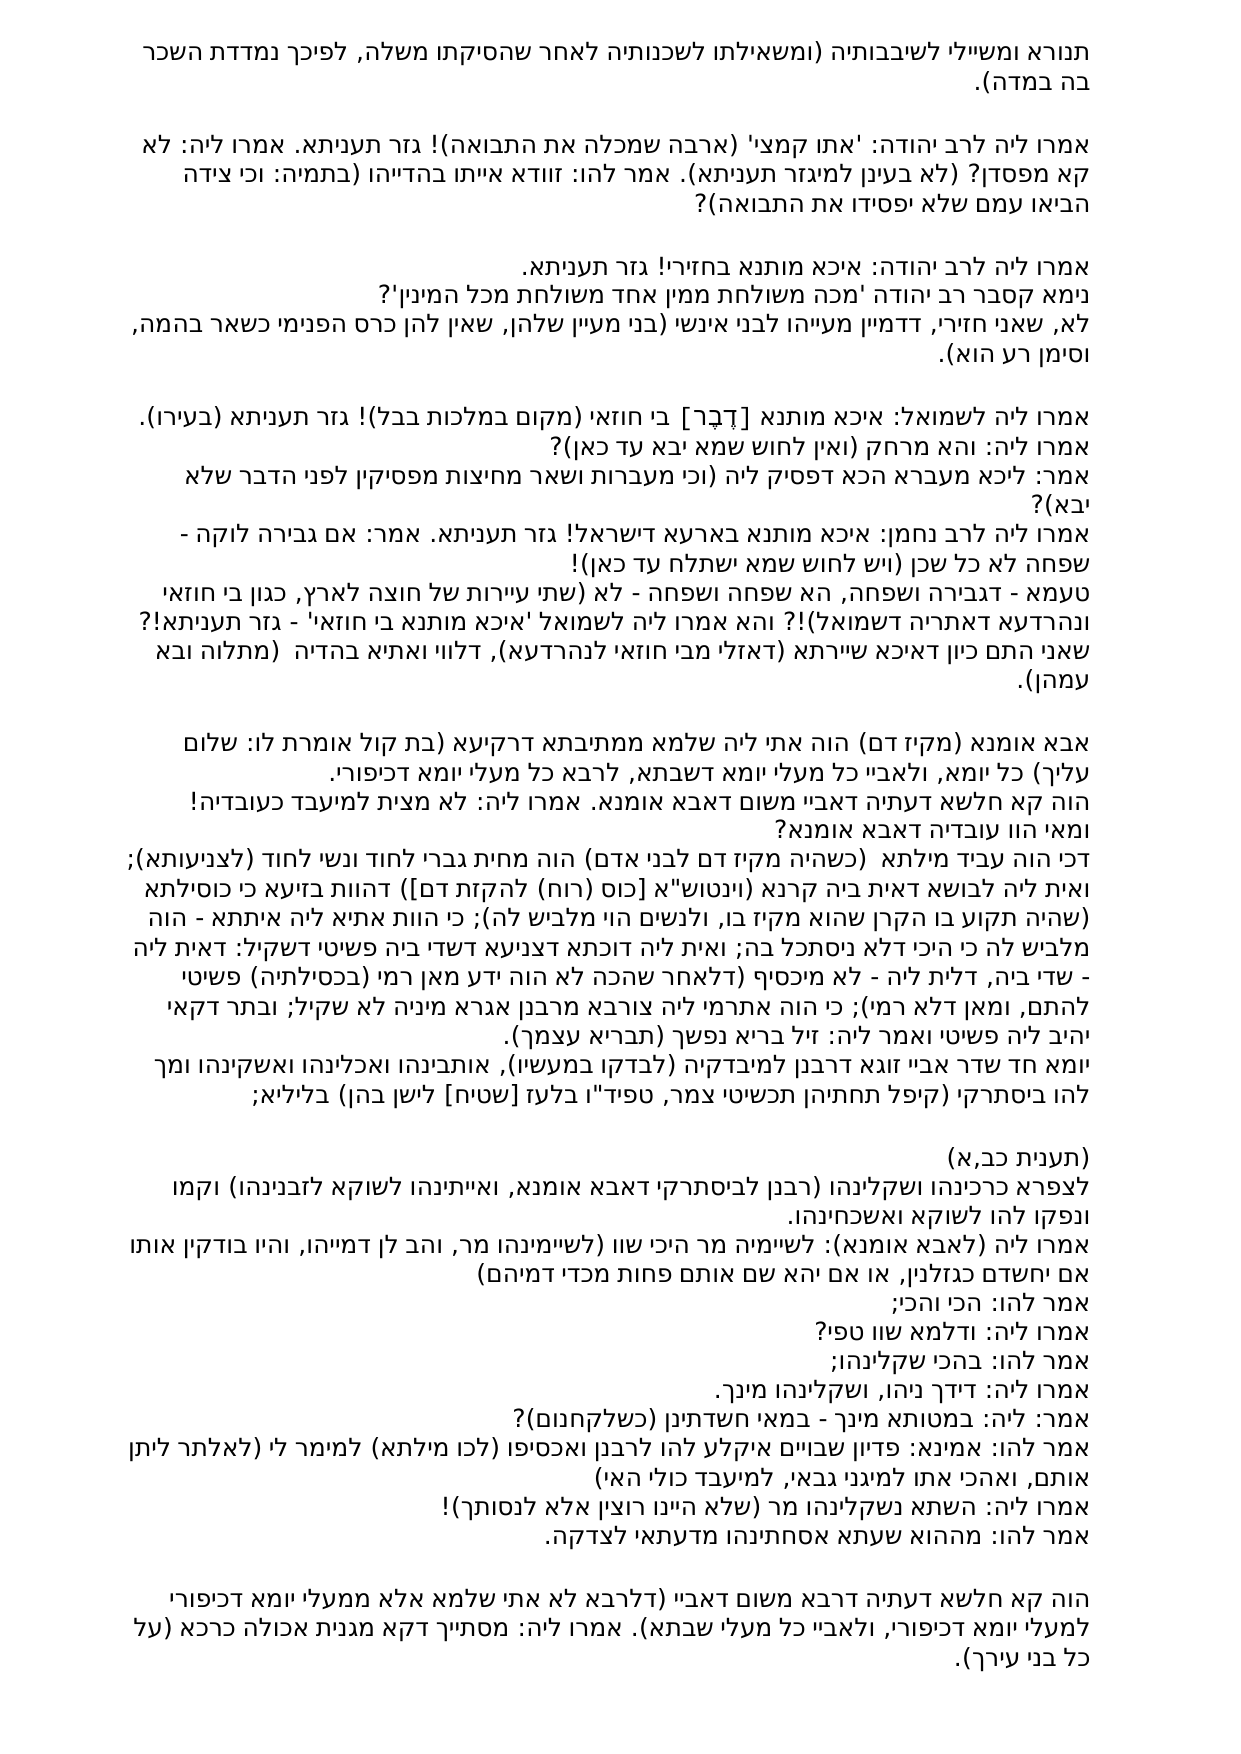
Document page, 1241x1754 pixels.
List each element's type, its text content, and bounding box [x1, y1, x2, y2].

text דכי הוה עביד מילתא (כשהיה מקיז דם לבני אדם) הוה מחית גברי לחוד ונשי לחוד (לצניעותא); ואית ליה לבושא דאית ביה קרנא (וינטוש"א [כוס (רוח) להקזת דם]) דהוות בזיעא כי כוסילתא (שהיה תקוע בו הקרן שהוא מקיז בו, ולנשים הוי מלביש לה); כי הוות אתיא ליה איתתא - הוה מלביש לה כי היכי דלא ניסתכל בה; ואית ליה דוכתא דצניעא דשדי ביה פשיטי דשקיל: דאית ליה - שדי ביה, דלית ליה - לא מיכסיף (דלאחר שהכה לא הוה ידע מאן רמי (בכסילתיה) פשיטי להתם, ומאן דלא רמי); כי הוה אתרמי ליה צורבא מרבנן אגרא מיניה לא שקיל; ובתר דקאי יהיב ליה פשיטי ואמר ליה: זיל בריא נפשך (תבריא עצמך). [120, 845, 1090, 1051]
text אמרו ליה: דידך ניהו, ושקלינהו מינך. [120, 1376, 1090, 1405]
text אמרו ליה: והא מרחק (ואין לחוש שמא יבא עד כאן)? [120, 433, 1090, 462]
text (תענית כב,א) [120, 1143, 1090, 1172]
text הוה קא חלשא דעתיה דאביי משום דאבא אומנא. אמרו ליה: לא מצית למיעבד כעובדיה! [120, 787, 1090, 816]
text אמרו ליה: השתא נשקלינהו מר (שלא היינו רוצין אלא לנסותך)! [120, 1492, 1090, 1521]
text אמרו ליה לרב יהודה: איכא מותנא בחזירי! גזר תעניתא. [120, 252, 1090, 281]
text אמר להו: הכי והכי; [120, 1289, 1090, 1318]
text אמרו ליה לרב נחמן: איכא מותנא בארעא דישראל! גזר תעניתא. אמר: אם גבירה לוקה - שפחה לא כל שכן (ויש לחוש שמא ישתלח עד כאן)! [120, 520, 1090, 578]
text ומאי הוו עובדיה דאבא אומנא? [120, 816, 1090, 845]
text אבא אומנא (מקיז דם) הוה אתי ליה שלמא ממתיבתא דרקיעא (בת קול אומרת לו: שלום עליך) כל יומא, ולאביי כל מעלי יומא דשבתא, לרבא כל מעלי יומא דכיפורי. [120, 728, 1090, 787]
text אמרו ליה (לאבא אומנא): לשיימיה מר היכי שוו (לשיימינהו מר, והב לן דמייהו, והיו בודקין אותו אם יחשדם כגזלנין, או אם יהא שם אותם פחות מכדי דמיהם) [120, 1230, 1090, 1289]
text אמר להו: מההוא שעתא אסחתינהו מדעתאי לצדקה. [120, 1521, 1090, 1550]
text הוה קא חלשא דעתיה דרבא משום דאביי (דלרבא לא אתי שלמא אלא ממעלי יומא דכיפורי למעלי יומא דכיפורי, ולאביי כל מעלי שבתא). אמרו ליה: מסתייך דקא מגנית אכולה כרכא (על כל בני עירך). [120, 1584, 1090, 1672]
text אמר להו: אמינא: פדיון שבויים איקלע להו לרבנן ואכסיפו (לכו מילתא) למימר לי (לאלתר ליתן אותם, ואהכי אתו למיגני גבאי, למיעבד כולי האי) [120, 1434, 1090, 1492]
text אמר: ליה: במטותא מינך - במאי חשדתינן (כשלקחנום)? [120, 1405, 1090, 1434]
text אמרו ליה לשמואל: איכא מותנא [דֶבֶר] בי חוזאי (מקום במלכות בבל)! גזר תעניתא (בעירו). [120, 402, 1090, 433]
text יומא חד שדר אביי זוגא דרבנן למיבדקיה (לבדקו במעשיו), אותבינהו ואכלינהו ואשקינהו ומך להו ביסתרקי (קיפל תחתיהן תכשיטי צמר, טפיד"ו בלעז [שטיח] לישן בהן) בליליא; [120, 1051, 1090, 1109]
text שאני התם כיון דאיכא שיירתא (דאזלי מבי חוזאי לנהרדעא), דלווי ואתיא בהדיה (מתלוה ובא עמהן). [120, 637, 1090, 694]
text אמר: ליכא מעברא הכא דפסיק ליה (וכי מעברות ושאר מחיצות מפסיקין לפני הדבר שלא יבא)? [120, 462, 1090, 520]
text נימא קסבר רב יהודה 'מכה משולחת ממין אחד משולחת מכל המינין'? [120, 281, 1090, 310]
text לא, שאני חזירי, דדמיין מעייהו לבני אינשי (בני מעיין שלהן, שאין להן כרס הפנימי כשאר בהמה, וסימן רע הוא). [120, 310, 1090, 368]
text אמרו ליה: ודלמא שוו טפי? [120, 1318, 1090, 1347]
text תנורא ומשיילי לשיבבותיה (ומשאילתו לשכנותיה לאחר שהסיקתו משלה, לפיכך נמדדת השכר בה במדה). [120, 37, 1090, 96]
text טעמא - דגבירה ושפחה, הא שפחה ושפחה - לא (שתי עיירות של חוצה לארץ, כגון בי חוזאי ונהרדעא דאתריה דשמואל)!? והא אמרו ליה לשמואל 'איכא מותנא בי חוזאי' - גזר תעניתא!? [120, 578, 1090, 637]
text לצפרא כרכינהו ושקלינהו (רבנן לביסתרקי דאבא אומנא, ואייתינהו לשוקא לזבנינהו) וקמו ונפקו להו לשוקא ואשכחינהו. [120, 1172, 1090, 1230]
text אמר להו: בהכי שקלינהו; [120, 1347, 1090, 1376]
text אמרו ליה לרב יהודה: 'אתו קמצי' (ארבה שמכלה את התבואה)! גזר תעניתא. אמרו ליה: לא קא מפסדן? (לא בעינן למיגזר תעניתא). אמר להו: זוודא אייתו בהדייהו (בתמיה: וכי צידה הביאו עמם שלא יפסידו את התבואה)? [120, 130, 1090, 218]
